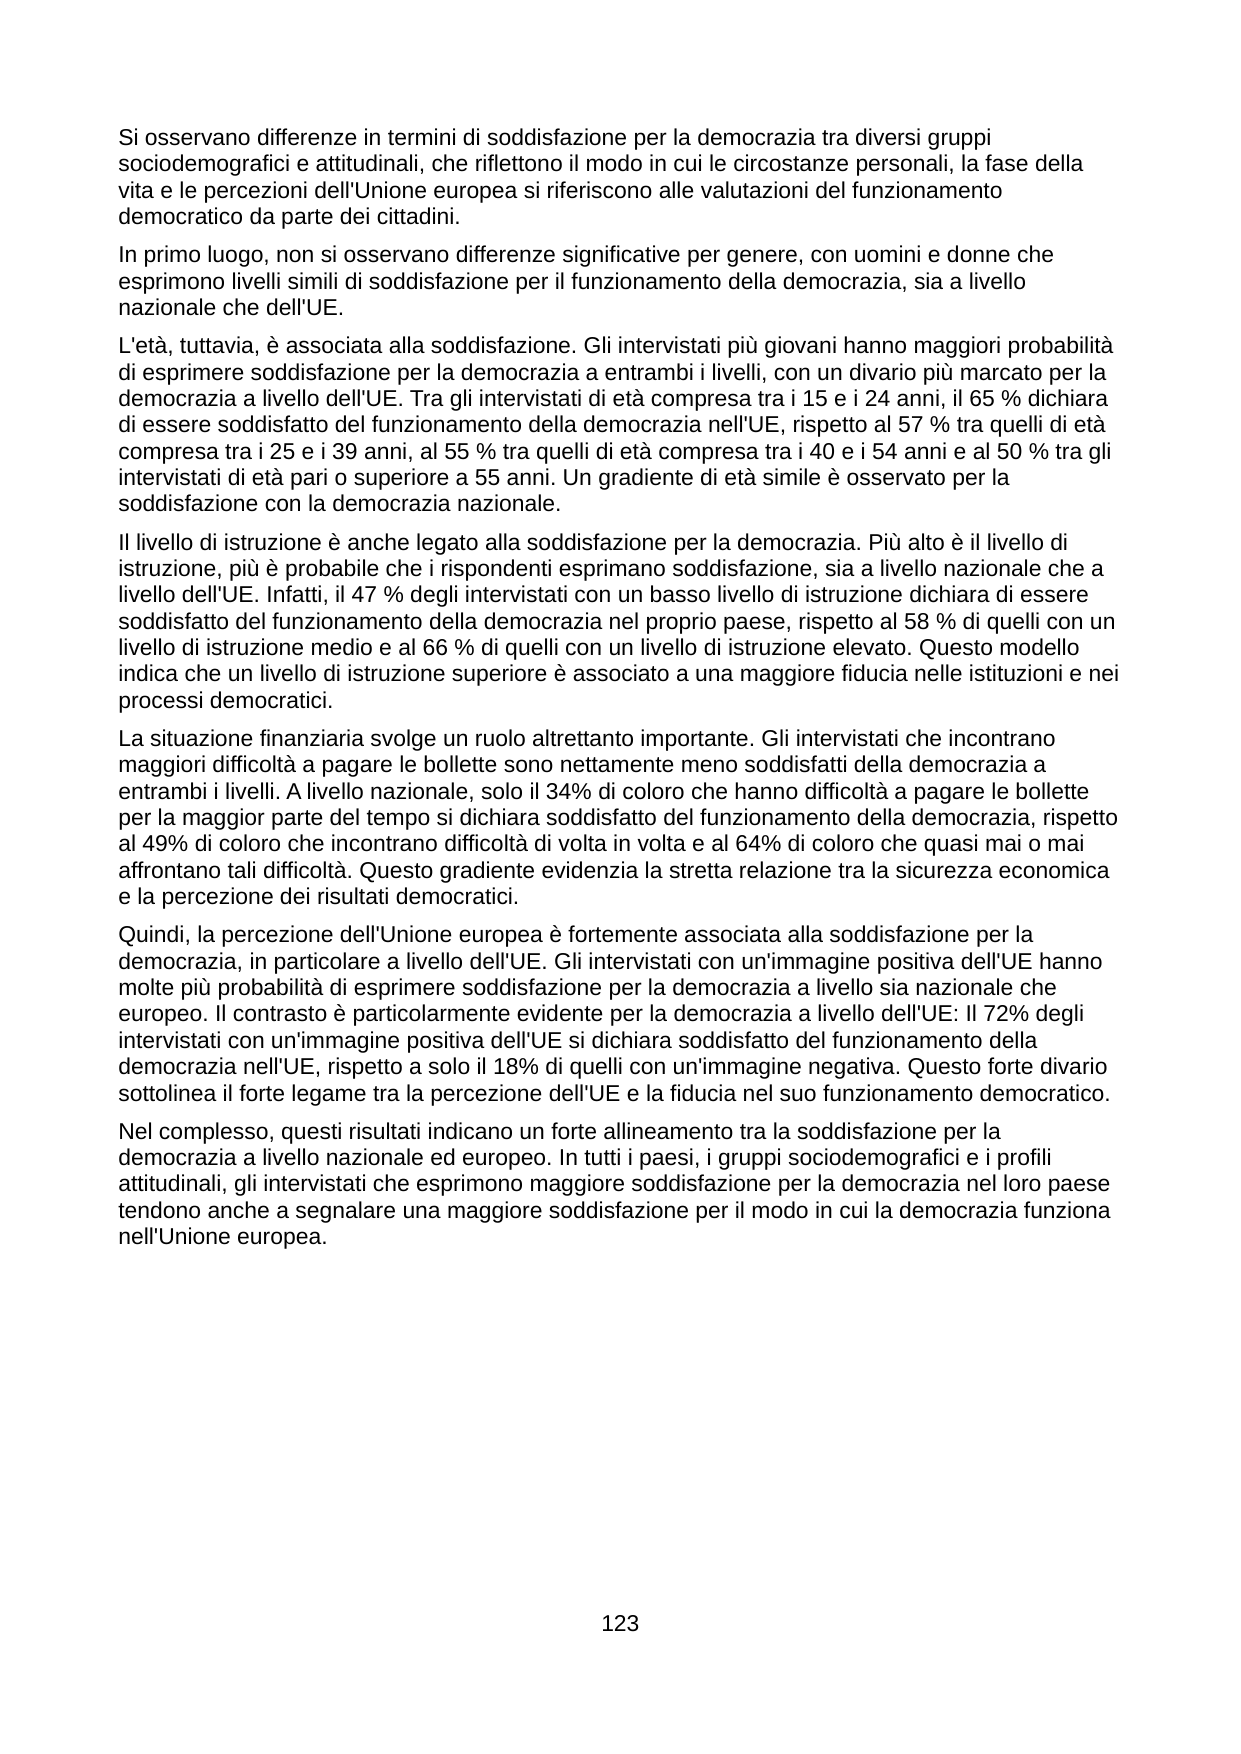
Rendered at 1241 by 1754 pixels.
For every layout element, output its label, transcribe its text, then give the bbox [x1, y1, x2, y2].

text La situazione finanziaria svolge un ruolo altrettanto importante. Gli intervistati che incontrano maggiori difficoltà a pagare le bollette sono nettamente meno soddisfatti della democrazia a entrambi i livelli. A livello nazionale, solo il 34% di coloro che hanno difficoltà a pagare le bollette per la maggior parte del tempo si dichiara soddisfatto del funzionamento della democrazia, rispetto al 49% di coloro che incontrano difficoltà di volta in volta e al 64% di coloro che quasi mai o mai affrontano tali difficoltà. Questo gradiente evidenzia la stretta relazione tra la sicurezza economica e la percezione dei risultati democratici. [118, 725, 1122, 909]
text Si osservano differenze in termini di soddisfazione per la democrazia tra diversi gruppi sociodemografici e attitudinali, che riflettono il modo in cui le circostanze personali, la fase della vita e le percezioni dell'Unione europea si riferiscono alle valutazioni del funzionamento democratico da parte dei cittadini. [118, 124, 1122, 229]
text Nel complesso, questi risultati indicano un forte allineamento tra la soddisfazione per la democrazia a livello nazionale ed europeo. In tutti i paesi, i gruppi sociodemografici e i profili attitudinali, gli intervistati che esprimono maggiore soddisfazione per la democrazia nel loro paese tendono anche a segnalare una maggiore soddisfazione per il modo in cui la democrazia funziona nell'Unione europea. [118, 1118, 1122, 1249]
text Quindi, la percezione dell'Unione europea è fortemente associata alla soddisfazione per la democrazia, in particolare a livello dell'UE. Gli intervistati con un'immagine positiva dell'UE hanno molte più probabilità di esprimere soddisfazione per la democrazia a livello sia nazionale che europeo. Il contrasto è particolarmente evidente per la democrazia a livello dell'UE: Il 72% degli intervistati con un'immagine positiva dell'UE si dichiara soddisfatto del funzionamento della democrazia nell'UE, rispetto a solo il 18% di quelli con un'immagine negativa. Questo forte divario sottolinea il forte legame tra la percezione dell'UE e la fiducia nel suo funzionamento democratico. [118, 921, 1122, 1106]
text In primo luogo, non si osservano differenze significative per genere, con uomini e donne che esprimono livelli simili di soddisfazione per il funzionamento della democrazia, sia a livello nazionale che dell'UE. [118, 241, 1122, 320]
text L'età, tuttavia, è associata alla soddisfazione. Gli intervistati più giovani hanno maggiori probabilità di esprimere soddisfazione per la democrazia a entrambi i livelli, con un divario più marcato per la democrazia a livello dell'UE. Tra gli intervistati di età compresa tra i 15 e i 24 anni, il 65 % dichiara di essere soddisfatto del funzionamento della democrazia nell'UE, rispetto al 57 % tra quelli di età compresa tra i 25 e i 39 anni, al 55 % tra quelli di età compresa tra i 40 e i 54 anni e al 50 % tra gli intervistati di età pari o superiore a 55 anni. Un gradiente di età simile è osservato per la soddisfazione con la democrazia nazionale. [118, 332, 1122, 517]
text Il livello di istruzione è anche legato alla soddisfazione per la democrazia. Più alto è il livello di istruzione, più è probabile che i rispondenti esprimano soddisfazione, sia a livello nazionale che a livello dell'UE. Infatti, il 47 % degli intervistati con un basso livello di istruzione dichiara di essere soddisfatto del funzionamento della democrazia nel proprio paese, rispetto al 58 % di quelli con un livello di istruzione medio e al 66 % di quelli con un livello di istruzione elevato. Questo modello indica che un livello di istruzione superiore è associato a una maggiore fiducia nelle istituzioni e nei processi democratici. [118, 529, 1122, 713]
